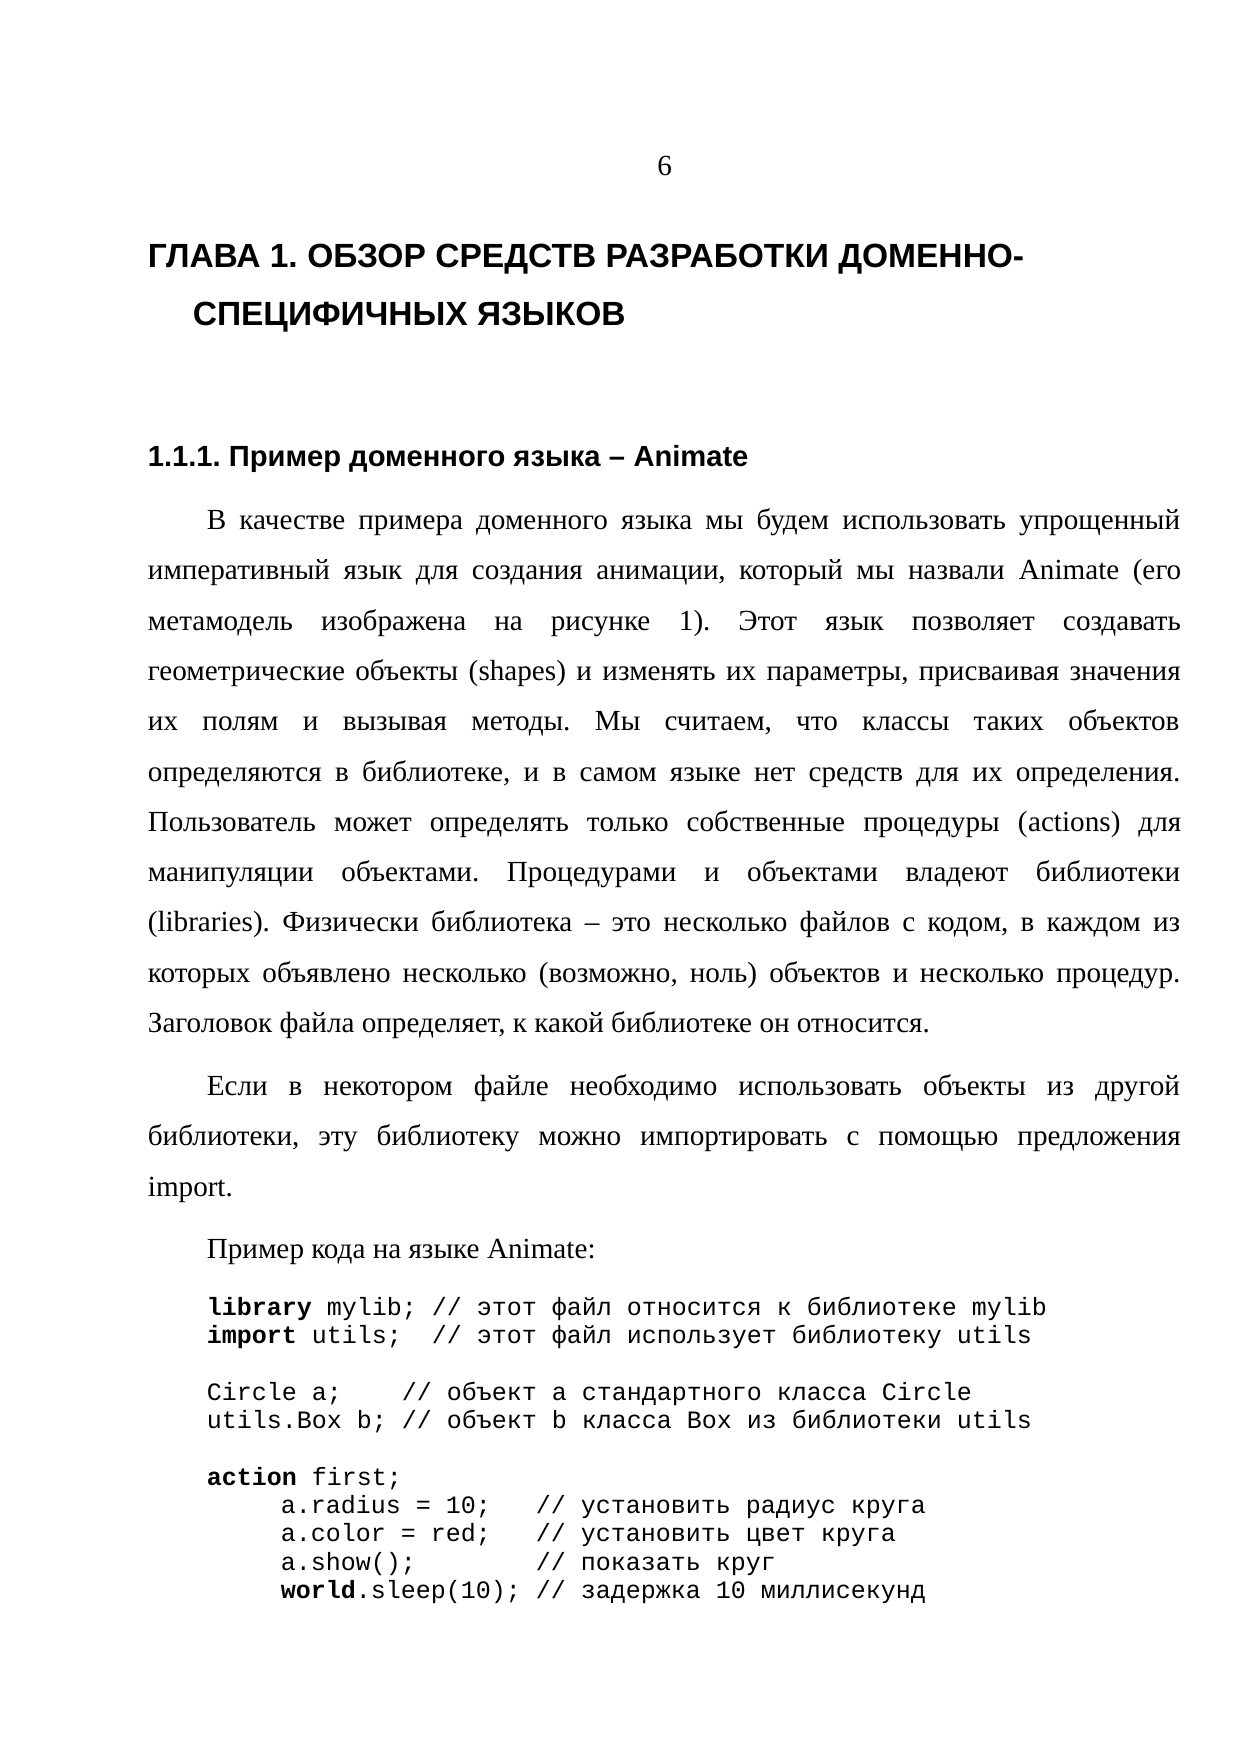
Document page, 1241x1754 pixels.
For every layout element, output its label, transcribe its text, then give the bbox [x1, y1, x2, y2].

subtitle Пример доменного языка – Animate [148, 439, 1181, 473]
text Circle a; // объект a стандартного класса Circle [207, 1379, 1181, 1408]
text В качестве примера доменного языка мы будем использовать упрощенный императивный язык для создания анимации, который мы назвали Animate (его метамодель изображена на рисунке 1). Этот язык позволяет создавать геометрические объекты (shapes) и изменять их параметры, присваивая значения их полям и вызывая методы. Мы считаем, что классы таких объектов определяются в библиотеке, и в самом языке нет средств для их определения. Пользователь может определять только собственные процедуры (actions) для манипуляции объектами. Процедурами и объектами владеют библиотеки (libraries). Физически библиотека – это несколько файлов с кодом, в каждом из которых объявлено несколько (возможно, ноль) объектов и несколько процедур. Заголовок файла определяет, к какой библиотеке он относится. [148, 502, 1181, 1039]
text a.color = red; // установить цвет круга [207, 1521, 1181, 1549]
text world.sleep(10); // задержка 10 миллисекунд [207, 1578, 1181, 1606]
subtitle ОБЗОР Средств разработки доменно-специфичных языков [148, 236, 1181, 332]
text library mylib; // этот файл относится к библиотеке mylib [207, 1294, 1181, 1323]
text import utils; // этот файл использует библиотеку utils [207, 1323, 1181, 1351]
text a.show(); // показать круг [207, 1549, 1181, 1578]
text Если в некотором файле необходимо использовать объекты из другой библиотеки, эту библиотеку можно импортировать с помощью предложения import. [148, 1068, 1181, 1202]
text utils.Box b; // объект b класса Box из библиотеки utils [207, 1408, 1181, 1436]
text a.radius = 10; // установить радиус круга [207, 1493, 1181, 1521]
text Пример кода на языке Animate: [148, 1231, 1181, 1265]
text action first; [207, 1464, 1181, 1493]
